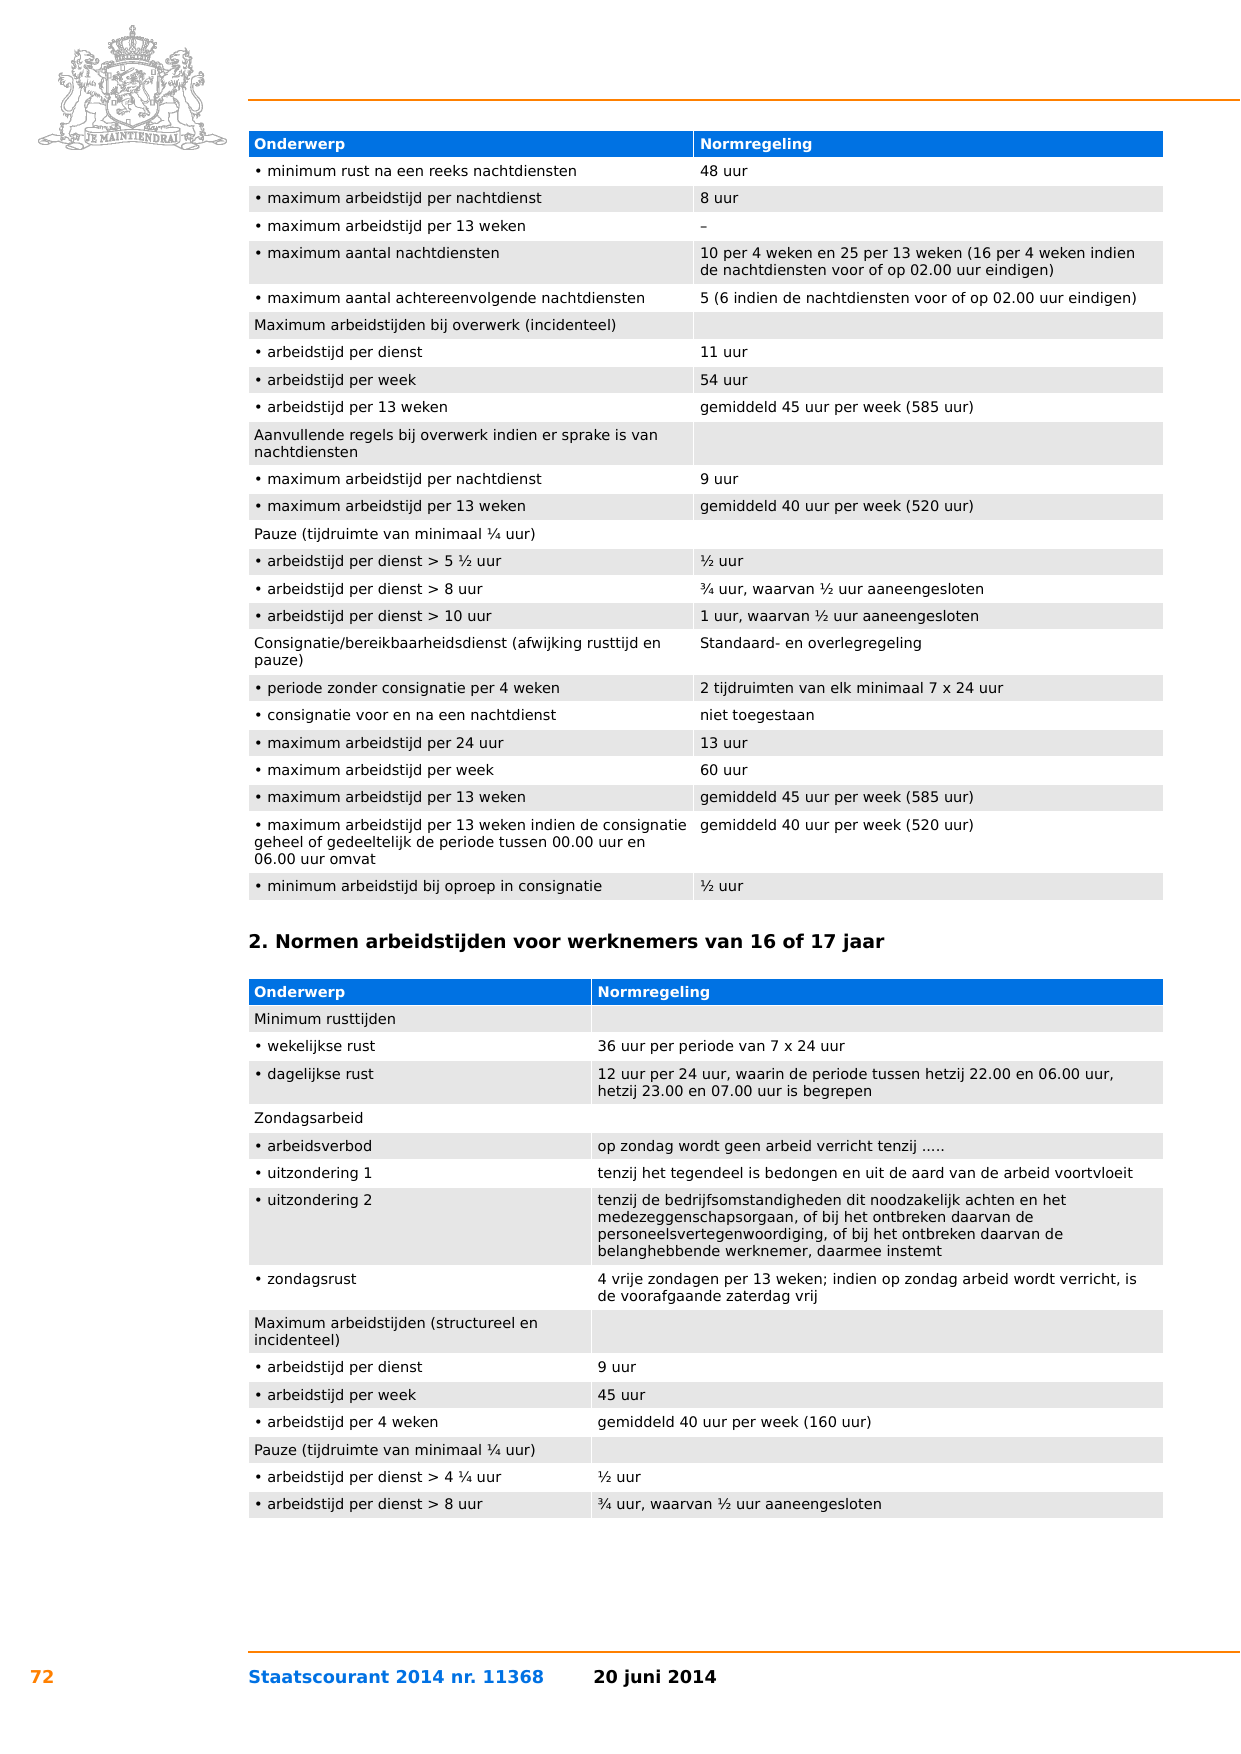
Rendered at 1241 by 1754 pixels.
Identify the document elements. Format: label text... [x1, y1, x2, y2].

table_cell 36 uur per periode van 7 x 24 uur [592, 1034, 1163, 1060]
table_cell ½ uur [694, 873, 1163, 900]
table_cell • maximum arbeidstijd per nachtdienst [249, 466, 693, 493]
table_cell gemiddeld 40 uur per week (520 uur) [694, 494, 1163, 520]
table_cell • dagelijkse rust [249, 1061, 591, 1104]
table_cell 60 uur [694, 757, 1163, 783]
table_cell 13 uur [694, 730, 1163, 756]
table_cell • zondagsrust [249, 1266, 591, 1309]
table_cell • consignatie voor en na een nachtdienst [249, 703, 693, 729]
table_cell • maximum arbeidstijd per week [249, 757, 693, 783]
table_header Normregeling [694, 131, 1163, 157]
table_cell • arbeidstijd per week [249, 1382, 591, 1408]
table_cell 45 uur [592, 1382, 1163, 1408]
subtitle 2. Normen arbeidstijden voor werknemers van 16 of 17 jaar [248, 931, 1163, 953]
table_cell 11 uur [694, 340, 1163, 366]
table_cell niet toegestaan [694, 703, 1163, 729]
table_cell • arbeidsverbod [249, 1133, 591, 1159]
table_cell 1 uur, waarvan ½ uur aaneengesloten [694, 603, 1163, 629]
table_cell Aanvullende regels bij overwerk indien er sprake is van nachtdiensten [249, 422, 693, 465]
table_cell Pauze (tijdruimte van minimaal ¼ uur) [249, 521, 693, 547]
table_cell gemiddeld 40 uur per week (520 uur) [694, 812, 1163, 872]
table_cell • arbeidstijd per dienst > 10 uur [249, 603, 693, 629]
table_cell • maximum aantal achtereenvolgende nachtdiensten [249, 285, 693, 311]
table_cell Maximum arbeidstijden (structureel en incidenteel) [249, 1310, 591, 1353]
table_cell gemiddeld 45 uur per week (585 uur) [694, 395, 1163, 421]
table_cell 5 (6 indien de nachtdiensten voor of op 02.00 uur eindigen) [694, 285, 1163, 311]
table_cell • wekelijkse rust [249, 1034, 591, 1060]
table_cell • maximum arbeidstijd per 13 weken [249, 785, 693, 811]
table_cell • minimum rust na een reeks nachtdiensten [249, 158, 693, 185]
table_header Onderwerp [249, 131, 693, 157]
table_header Normregeling [592, 979, 1163, 1005]
table_cell ½ uur [592, 1464, 1163, 1491]
table_cell • maximum aantal nachtdiensten [249, 241, 693, 284]
table_cell • arbeidstijd per dienst [249, 340, 693, 366]
table_cell • minimum arbeidstijd bij oproep in consignatie [249, 873, 693, 900]
table_cell gemiddeld 45 uur per week (585 uur) [694, 785, 1163, 811]
table_cell [694, 312, 1163, 339]
table_cell tenzij het tegendeel is bedongen en uit de aard van de arbeid voortvloeit [592, 1160, 1163, 1186]
table_cell ½ uur [694, 549, 1163, 575]
table_cell Pauze (tijdruimte van minimaal ¼ uur) [249, 1437, 591, 1463]
table_cell • arbeidstijd per dienst > 4 ¼ uur [249, 1464, 591, 1491]
table_cell ¾ uur, waarvan ½ uur aaneengesloten [694, 576, 1163, 602]
table_cell gemiddeld 40 uur per week (160 uur) [592, 1409, 1163, 1436]
table_cell • maximum arbeidstijd per 13 weken [249, 213, 693, 239]
table_cell • arbeidstijd per dienst > 8 uur [249, 1492, 591, 1518]
table_cell 2 tijdruimten van elk minimaal 7 x 24 uur [694, 675, 1163, 701]
table_header Onderwerp [249, 979, 591, 1005]
table_cell 9 uur [592, 1355, 1163, 1381]
table_cell • arbeidstijd per 4 weken [249, 1409, 591, 1436]
table_cell [592, 1437, 1163, 1463]
table_cell [694, 422, 1163, 465]
table_cell ¾ uur, waarvan ½ uur aaneengesloten [592, 1492, 1163, 1518]
table_cell • maximum arbeidstijd per 24 uur [249, 730, 693, 756]
table_cell tenzij de bedrijfsomstandigheden dit noodzakelijk achten en het medezeggenschapsorgaan, of bij het ontbreken daarvan de personeelsvertegenwoordiging, of bij het ontbreken daarvan de belanghebbende werknemer, daarmee instemt [592, 1188, 1163, 1265]
table_cell • arbeidstijd per dienst > 5 ½ uur [249, 549, 693, 575]
table_cell Zondagsarbeid [249, 1105, 591, 1132]
table_cell [592, 1105, 1163, 1132]
table_cell [694, 521, 1163, 547]
table_cell • uitzondering 2 [249, 1188, 591, 1265]
table_cell 10 per 4 weken en 25 per 13 weken (16 per 4 weken indien de nachtdiensten voor of op 02.00 uur eindigen) [694, 241, 1163, 284]
table_cell 54 uur [694, 367, 1163, 393]
table_cell [592, 1310, 1163, 1353]
table_cell Standaard- en overlegregeling [694, 631, 1163, 674]
picture [38, 25, 227, 150]
table_cell 8 uur [694, 186, 1163, 212]
table_cell 12 uur per 24 uur, waarin de periode tussen hetzij 22.00 en 06.00 uur, hetzij 23.00 en 07.00 uur is begrepen [592, 1061, 1163, 1104]
table_cell op zondag wordt geen arbeid verricht tenzij ..... [592, 1133, 1163, 1159]
table_cell – [694, 213, 1163, 239]
table_cell Maximum arbeidstijden bij overwerk (incidenteel) [249, 312, 693, 339]
table_cell [592, 1006, 1163, 1032]
table_cell 4 vrije zondagen per 13 weken; indien op zondag arbeid wordt verricht, is de voorafgaande zaterdag vrij [592, 1266, 1163, 1309]
table_cell • arbeidstijd per 13 weken [249, 395, 693, 421]
table_cell • uitzondering 1 [249, 1160, 591, 1186]
table_cell • arbeidstijd per dienst > 8 uur [249, 576, 693, 602]
table_cell 48 uur [694, 158, 1163, 185]
table_cell • maximum arbeidstijd per 13 weken [249, 494, 693, 520]
table_cell Consignatie/bereikbaarheidsdienst (afwijking rusttijd en pauze) [249, 631, 693, 674]
table_cell • periode zonder consignatie per 4 weken [249, 675, 693, 701]
table_cell • arbeidstijd per week [249, 367, 693, 393]
table_cell • arbeidstijd per dienst [249, 1355, 591, 1381]
table_cell • maximum arbeidstijd per 13 weken indien de consignatie geheel of gedeeltelijk de periode tussen 00.00 uur en 06.00 uur omvat [249, 812, 693, 872]
table_cell • maximum arbeidstijd per nachtdienst [249, 186, 693, 212]
table_cell Minimum rusttijden [249, 1006, 591, 1032]
table_cell 9 uur [694, 466, 1163, 493]
